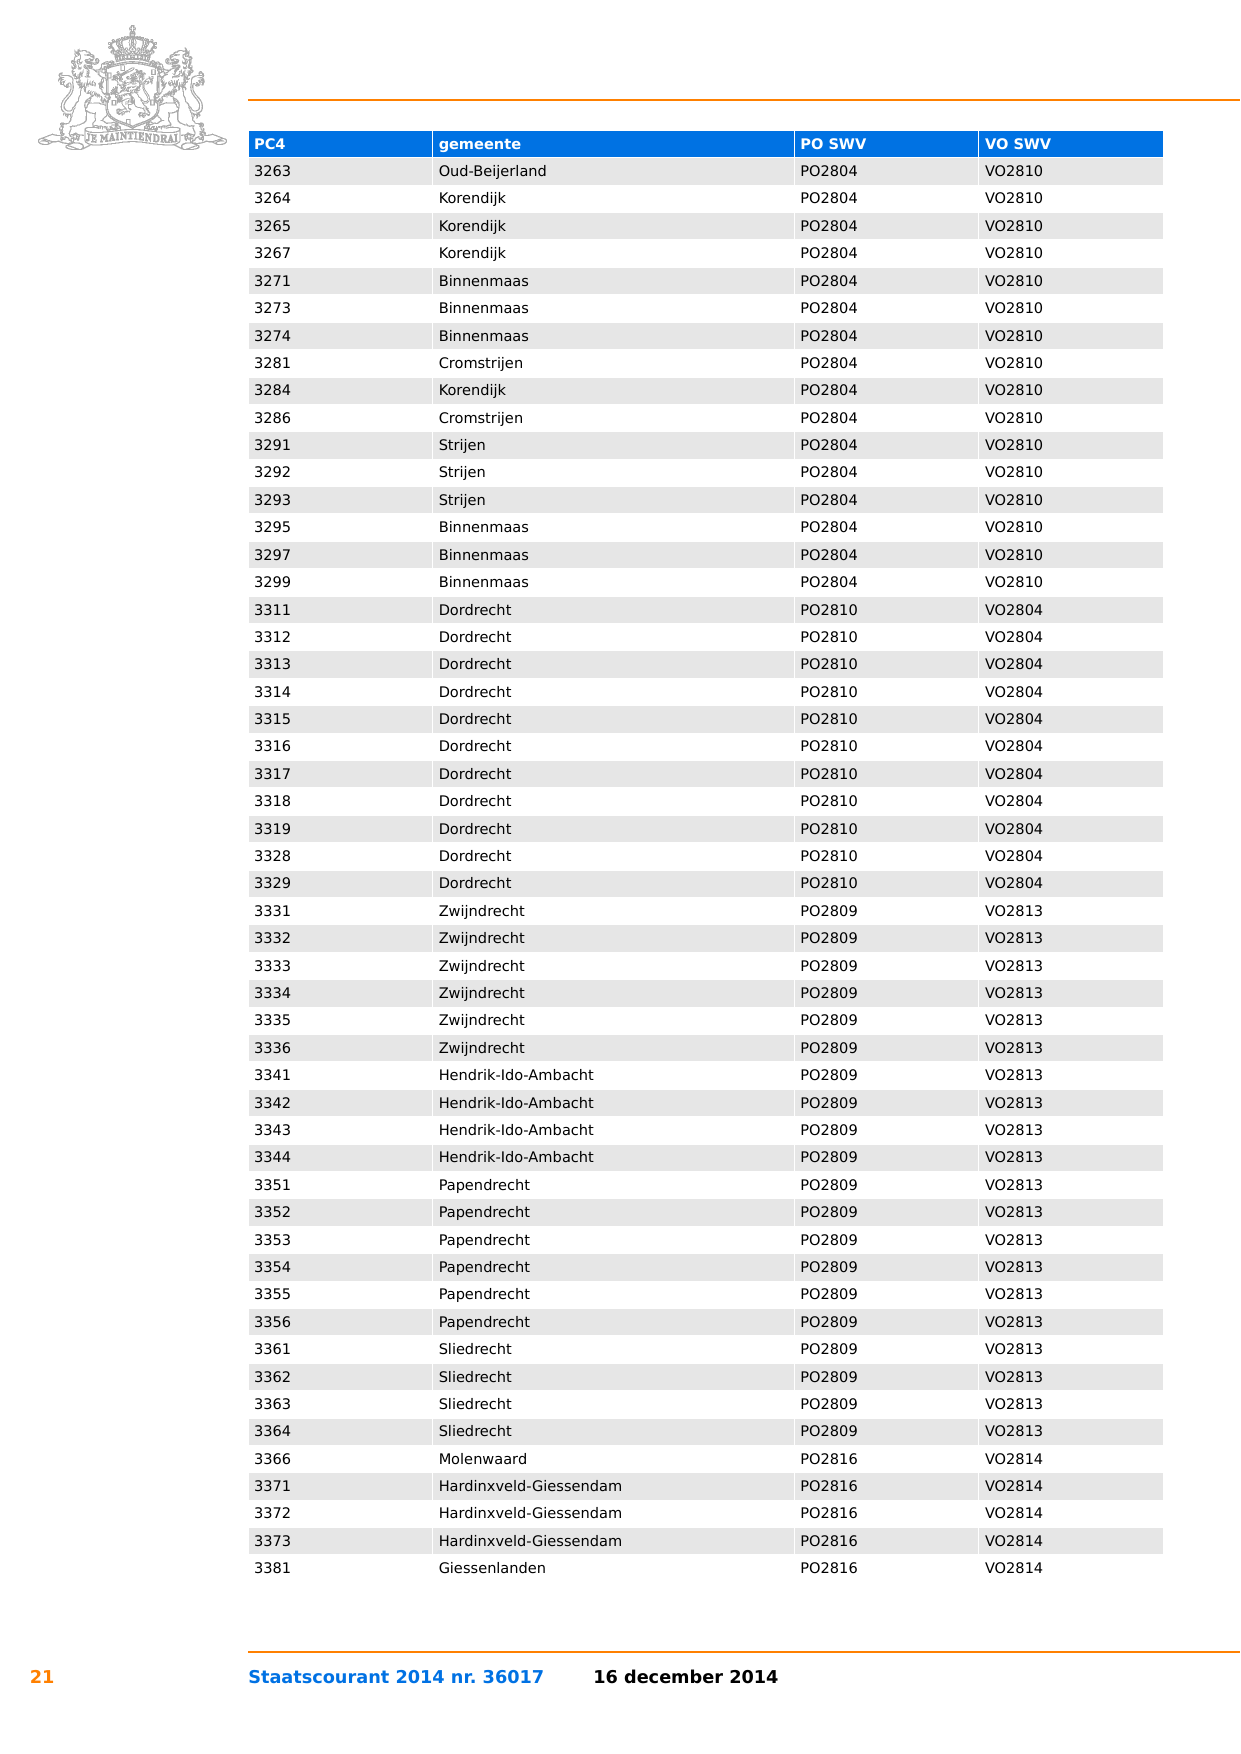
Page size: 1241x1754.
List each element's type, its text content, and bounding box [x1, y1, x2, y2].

table_cell VO2804 [979, 679, 1163, 705]
table_cell Korendijk [433, 213, 794, 239]
table_cell VO2814 [979, 1446, 1163, 1472]
table_cell PO2816 [795, 1528, 978, 1554]
table_cell VO2813 [979, 898, 1163, 924]
table_cell Zwijndrecht [433, 1035, 794, 1061]
table_cell PO2804 [795, 295, 978, 322]
table_cell PO2804 [795, 515, 978, 541]
table_cell PO2816 [795, 1556, 978, 1582]
table_cell 3292 [249, 460, 432, 486]
table_cell PO2804 [795, 213, 978, 239]
table_cell Dordrecht [433, 624, 794, 650]
table_cell Papendrecht [433, 1309, 794, 1335]
table_cell Dordrecht [433, 789, 794, 815]
table_cell Binnenmaas [433, 569, 794, 596]
table_cell PO2809 [795, 1419, 978, 1445]
table_cell 3267 [249, 241, 432, 267]
table_cell VO2814 [979, 1556, 1163, 1582]
table_cell 3299 [249, 569, 432, 596]
table_cell 3362 [249, 1364, 432, 1390]
table_cell VO2810 [979, 158, 1163, 185]
table_cell VO2813 [979, 980, 1163, 1007]
table_cell Zwijndrecht [433, 953, 794, 979]
table_cell VO2810 [979, 323, 1163, 349]
table_cell 3315 [249, 706, 432, 733]
table_cell 3356 [249, 1309, 432, 1335]
table_cell Hendrik-Ido-Ambacht [433, 1090, 794, 1116]
table_cell 3265 [249, 213, 432, 239]
table_cell 3336 [249, 1035, 432, 1061]
table_cell 3311 [249, 597, 432, 623]
table_cell 3329 [249, 871, 432, 897]
table_cell PO2809 [795, 1008, 978, 1034]
table_cell VO2813 [979, 1254, 1163, 1281]
table_cell VO2813 [979, 1035, 1163, 1061]
table_cell PO2809 [795, 1145, 978, 1171]
table_cell Binnenmaas [433, 268, 794, 294]
table_cell PO2816 [795, 1446, 978, 1472]
table_cell Giessenlanden [433, 1556, 794, 1582]
table_cell Korendijk [433, 186, 794, 212]
table_header PC4 [249, 131, 432, 157]
table_cell 3286 [249, 405, 432, 431]
table_cell 3335 [249, 1008, 432, 1034]
table_cell 3284 [249, 378, 432, 404]
table_cell VO2810 [979, 515, 1163, 541]
table_cell VO2810 [979, 241, 1163, 267]
table_cell Dordrecht [433, 651, 794, 678]
table_cell 3263 [249, 158, 432, 185]
table_cell 3355 [249, 1282, 432, 1308]
table_cell 3273 [249, 295, 432, 322]
table_cell PO2804 [795, 186, 978, 212]
table_cell VO2810 [979, 569, 1163, 596]
table_cell PO2804 [795, 268, 978, 294]
table_cell VO2804 [979, 651, 1163, 678]
table_cell Binnenmaas [433, 542, 794, 568]
table_cell PO2810 [795, 597, 978, 623]
table_cell 3371 [249, 1473, 432, 1500]
table_cell PO2809 [795, 1063, 978, 1089]
table_cell PO2810 [795, 816, 978, 842]
table_cell VO2804 [979, 706, 1163, 733]
table_cell Strijen [433, 460, 794, 486]
table_cell 3381 [249, 1556, 432, 1582]
table_cell VO2810 [979, 295, 1163, 322]
table_cell Binnenmaas [433, 515, 794, 541]
table_cell 3354 [249, 1254, 432, 1281]
table_cell VO2804 [979, 816, 1163, 842]
table_cell PO2804 [795, 158, 978, 185]
table_cell VO2813 [979, 1090, 1163, 1116]
table_cell Papendrecht [433, 1254, 794, 1281]
table_cell Zwijndrecht [433, 925, 794, 952]
table_cell Korendijk [433, 241, 794, 267]
table_cell PO2810 [795, 871, 978, 897]
table_cell 3317 [249, 761, 432, 787]
table_cell VO2813 [979, 1117, 1163, 1143]
table_cell PO2810 [795, 734, 978, 760]
table_cell 3353 [249, 1227, 432, 1253]
table_cell VO2813 [979, 925, 1163, 952]
table_cell PO2804 [795, 350, 978, 376]
table_cell PO2809 [795, 1254, 978, 1281]
table_cell 3316 [249, 734, 432, 760]
table_cell 3319 [249, 816, 432, 842]
table_cell 3293 [249, 487, 432, 513]
table_cell PO2804 [795, 460, 978, 486]
table_cell PO2809 [795, 953, 978, 979]
table_cell VO2814 [979, 1528, 1163, 1554]
picture [38, 25, 227, 150]
table_cell PO2804 [795, 241, 978, 267]
table_cell Cromstrijen [433, 350, 794, 376]
table_cell VO2810 [979, 350, 1163, 376]
table_cell Dordrecht [433, 734, 794, 760]
table_cell 3313 [249, 651, 432, 678]
table_cell Binnenmaas [433, 323, 794, 349]
table_cell VO2804 [979, 597, 1163, 623]
table_cell Hendrik-Ido-Ambacht [433, 1117, 794, 1143]
table_cell 3291 [249, 432, 432, 459]
table_cell Papendrecht [433, 1199, 794, 1226]
table_cell VO2813 [979, 1063, 1163, 1089]
table_cell VO2813 [979, 1364, 1163, 1390]
table_cell 3271 [249, 268, 432, 294]
table_cell Strijen [433, 487, 794, 513]
table_cell Dordrecht [433, 843, 794, 869]
table_cell Sliedrecht [433, 1364, 794, 1390]
table_cell VO2810 [979, 213, 1163, 239]
table_cell Cromstrijen [433, 405, 794, 431]
table_cell Sliedrecht [433, 1336, 794, 1363]
table_cell 3314 [249, 679, 432, 705]
table_cell PO2810 [795, 789, 978, 815]
table_cell PO2810 [795, 761, 978, 787]
table_cell Dordrecht [433, 706, 794, 733]
table_cell VO2813 [979, 1282, 1163, 1308]
table_cell VO2810 [979, 378, 1163, 404]
table_cell Hardinxveld-Giessendam [433, 1473, 794, 1500]
table_cell Korendijk [433, 378, 794, 404]
table_cell Hardinxveld-Giessendam [433, 1528, 794, 1554]
table_cell 3363 [249, 1391, 432, 1417]
table_cell VO2804 [979, 843, 1163, 869]
table_cell VO2804 [979, 761, 1163, 787]
table_cell PO2809 [795, 1035, 978, 1061]
table_cell VO2814 [979, 1501, 1163, 1527]
table_cell Hardinxveld-Giessendam [433, 1501, 794, 1527]
table_cell Dordrecht [433, 679, 794, 705]
table_cell VO2813 [979, 1008, 1163, 1034]
table_cell Molenwaard [433, 1446, 794, 1472]
table_cell 3342 [249, 1090, 432, 1116]
table_cell VO2814 [979, 1473, 1163, 1500]
table_cell Oud-Beijerland [433, 158, 794, 185]
table_cell Zwijndrecht [433, 980, 794, 1007]
table_cell PO2809 [795, 1090, 978, 1116]
table_cell 3334 [249, 980, 432, 1007]
table_cell 3281 [249, 350, 432, 376]
table_cell Dordrecht [433, 761, 794, 787]
table_cell PO2804 [795, 405, 978, 431]
table_cell Dordrecht [433, 871, 794, 897]
table_cell VO2813 [979, 1172, 1163, 1198]
table_cell 3351 [249, 1172, 432, 1198]
table_cell VO2804 [979, 624, 1163, 650]
table_header PO SWV [795, 131, 978, 157]
table_cell 3297 [249, 542, 432, 568]
table_cell 3264 [249, 186, 432, 212]
table_cell PO2809 [795, 1227, 978, 1253]
table_cell Papendrecht [433, 1282, 794, 1308]
table_cell 3343 [249, 1117, 432, 1143]
table_cell VO2813 [979, 1336, 1163, 1363]
table_cell 3373 [249, 1528, 432, 1554]
table_cell 3328 [249, 843, 432, 869]
table_cell 3372 [249, 1501, 432, 1527]
table_cell PO2809 [795, 1309, 978, 1335]
table_cell 3331 [249, 898, 432, 924]
table_cell VO2804 [979, 871, 1163, 897]
table_cell Sliedrecht [433, 1391, 794, 1417]
table_cell Papendrecht [433, 1172, 794, 1198]
table_cell 3361 [249, 1336, 432, 1363]
table_cell 3318 [249, 789, 432, 815]
table_cell Zwijndrecht [433, 898, 794, 924]
table_cell 3352 [249, 1199, 432, 1226]
table_cell PO2809 [795, 1391, 978, 1417]
table_header gemeente [433, 131, 794, 157]
table_cell Binnenmaas [433, 295, 794, 322]
table_cell 3295 [249, 515, 432, 541]
table_cell 3364 [249, 1419, 432, 1445]
table_cell VO2810 [979, 405, 1163, 431]
table_header VO SWV [979, 131, 1163, 157]
table_cell PO2809 [795, 1336, 978, 1363]
table_cell PO2816 [795, 1501, 978, 1527]
table_cell VO2804 [979, 789, 1163, 815]
table_cell VO2813 [979, 1391, 1163, 1417]
table_cell PO2810 [795, 624, 978, 650]
table_cell VO2810 [979, 432, 1163, 459]
table_cell PO2810 [795, 706, 978, 733]
table_cell Strijen [433, 432, 794, 459]
table_cell Zwijndrecht [433, 1008, 794, 1034]
table_cell Dordrecht [433, 816, 794, 842]
table_cell VO2810 [979, 268, 1163, 294]
table_cell 3312 [249, 624, 432, 650]
table_cell PO2804 [795, 432, 978, 459]
table_cell PO2810 [795, 843, 978, 869]
table_cell PO2816 [795, 1473, 978, 1500]
table_cell PO2809 [795, 898, 978, 924]
table_cell PO2809 [795, 980, 978, 1007]
table_cell Dordrecht [433, 597, 794, 623]
table_cell VO2813 [979, 953, 1163, 979]
table_cell VO2810 [979, 186, 1163, 212]
table_cell Sliedrecht [433, 1419, 794, 1445]
table_cell PO2809 [795, 925, 978, 952]
table_cell VO2813 [979, 1199, 1163, 1226]
table_cell PO2809 [795, 1364, 978, 1390]
table_cell 3341 [249, 1063, 432, 1089]
table_cell PO2810 [795, 679, 978, 705]
table_cell VO2813 [979, 1419, 1163, 1445]
table_cell Papendrecht [433, 1227, 794, 1253]
table_cell PO2809 [795, 1117, 978, 1143]
table_cell VO2810 [979, 460, 1163, 486]
table_cell 3344 [249, 1145, 432, 1171]
table_cell 3332 [249, 925, 432, 952]
table_cell VO2813 [979, 1309, 1163, 1335]
table_cell PO2804 [795, 378, 978, 404]
table_cell PO2804 [795, 569, 978, 596]
table_cell VO2804 [979, 734, 1163, 760]
table_cell 3333 [249, 953, 432, 979]
table_cell PO2809 [795, 1282, 978, 1308]
table_cell 3274 [249, 323, 432, 349]
table_cell PO2804 [795, 323, 978, 349]
table_cell 3366 [249, 1446, 432, 1472]
table_cell Hendrik-Ido-Ambacht [433, 1145, 794, 1171]
table_cell PO2809 [795, 1172, 978, 1198]
table_cell PO2804 [795, 542, 978, 568]
table_cell PO2810 [795, 651, 978, 678]
table_cell VO2810 [979, 542, 1163, 568]
table_cell PO2809 [795, 1199, 978, 1226]
table_cell PO2804 [795, 487, 978, 513]
table_cell VO2810 [979, 487, 1163, 513]
table_cell Hendrik-Ido-Ambacht [433, 1063, 794, 1089]
table_cell VO2813 [979, 1145, 1163, 1171]
table_cell VO2813 [979, 1227, 1163, 1253]
